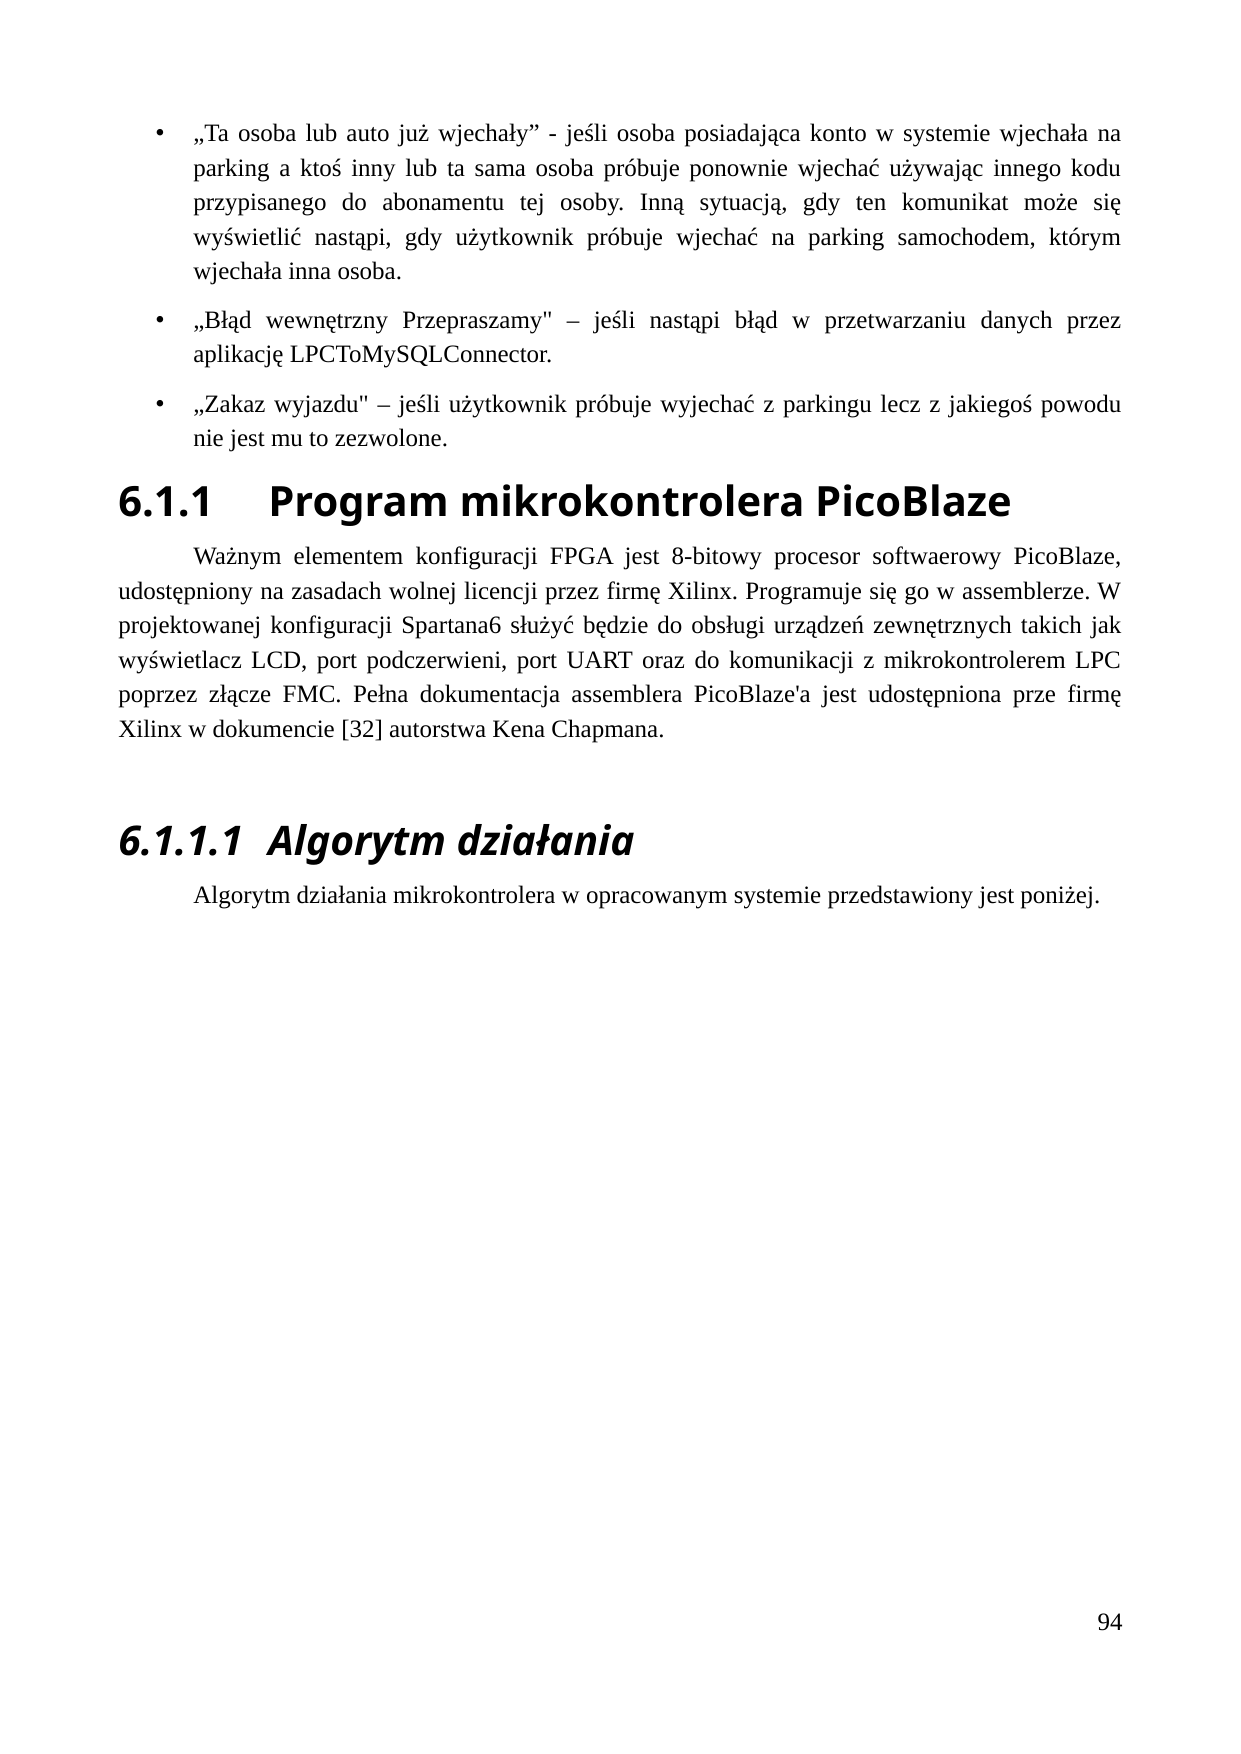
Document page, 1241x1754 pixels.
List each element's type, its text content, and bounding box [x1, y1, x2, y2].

text Ważnym elementem konfiguracji FPGA jest 8-bitowy procesor softwaerowy PicoBlaze, udostępniony na zasadach wolnej licencji przez firmę Xilinx. Programuje się go w assemblerze. W projektowanej konfiguracji Spartana6 służyć będzie do obsługi urządzeń zewnętrznych takich jak wyświetlacz LCD, port podczerwieni, port UART oraz do komunikacji z mikrokontrolerem LPC poprzez złącze FMC. Pełna dokumentacja assemblera PicoBlaze'a jest udostępniona prze firmę Xilinx w dokumencie [32] autorstwa Kena Chapmana. [118, 541, 1122, 743]
text Algorytm działania mikrokontrolera w opracowanym systemie przedstawiony jest poniżej. [118, 880, 1122, 909]
subtitle Program mikrokontrolera PicoBlaze [118, 472, 1122, 529]
list „Ta osoba lub auto już wjechały” - jeśli osoba posiadająca konto w systemie wjechała na parking a ktoś inny lub ta sama osoba próbuje ponownie wjechać używając innego kodu przypisanego do abonamentu tej osoby. Inną sytuacją, gdy ten komunikat może się wyświetlić nastąpi, gdy użytkownik próbuje wjechać na parking samochodem, którym wjechała inna osoba. [156, 118, 1122, 285]
list „Błąd wewnętrzny Przepraszamy" – jeśli nastąpi błąd w przetwarzaniu danych przez aplikację LPCToMySQLConnector. [156, 305, 1122, 368]
subtitle Algorytm działania [118, 812, 1122, 868]
list „Zakaz wyjazdu" – jeśli użytkownik próbuje wyjechać z parkingu lecz z jakiegoś powodu nie jest mu to zezwolone. [156, 389, 1122, 452]
